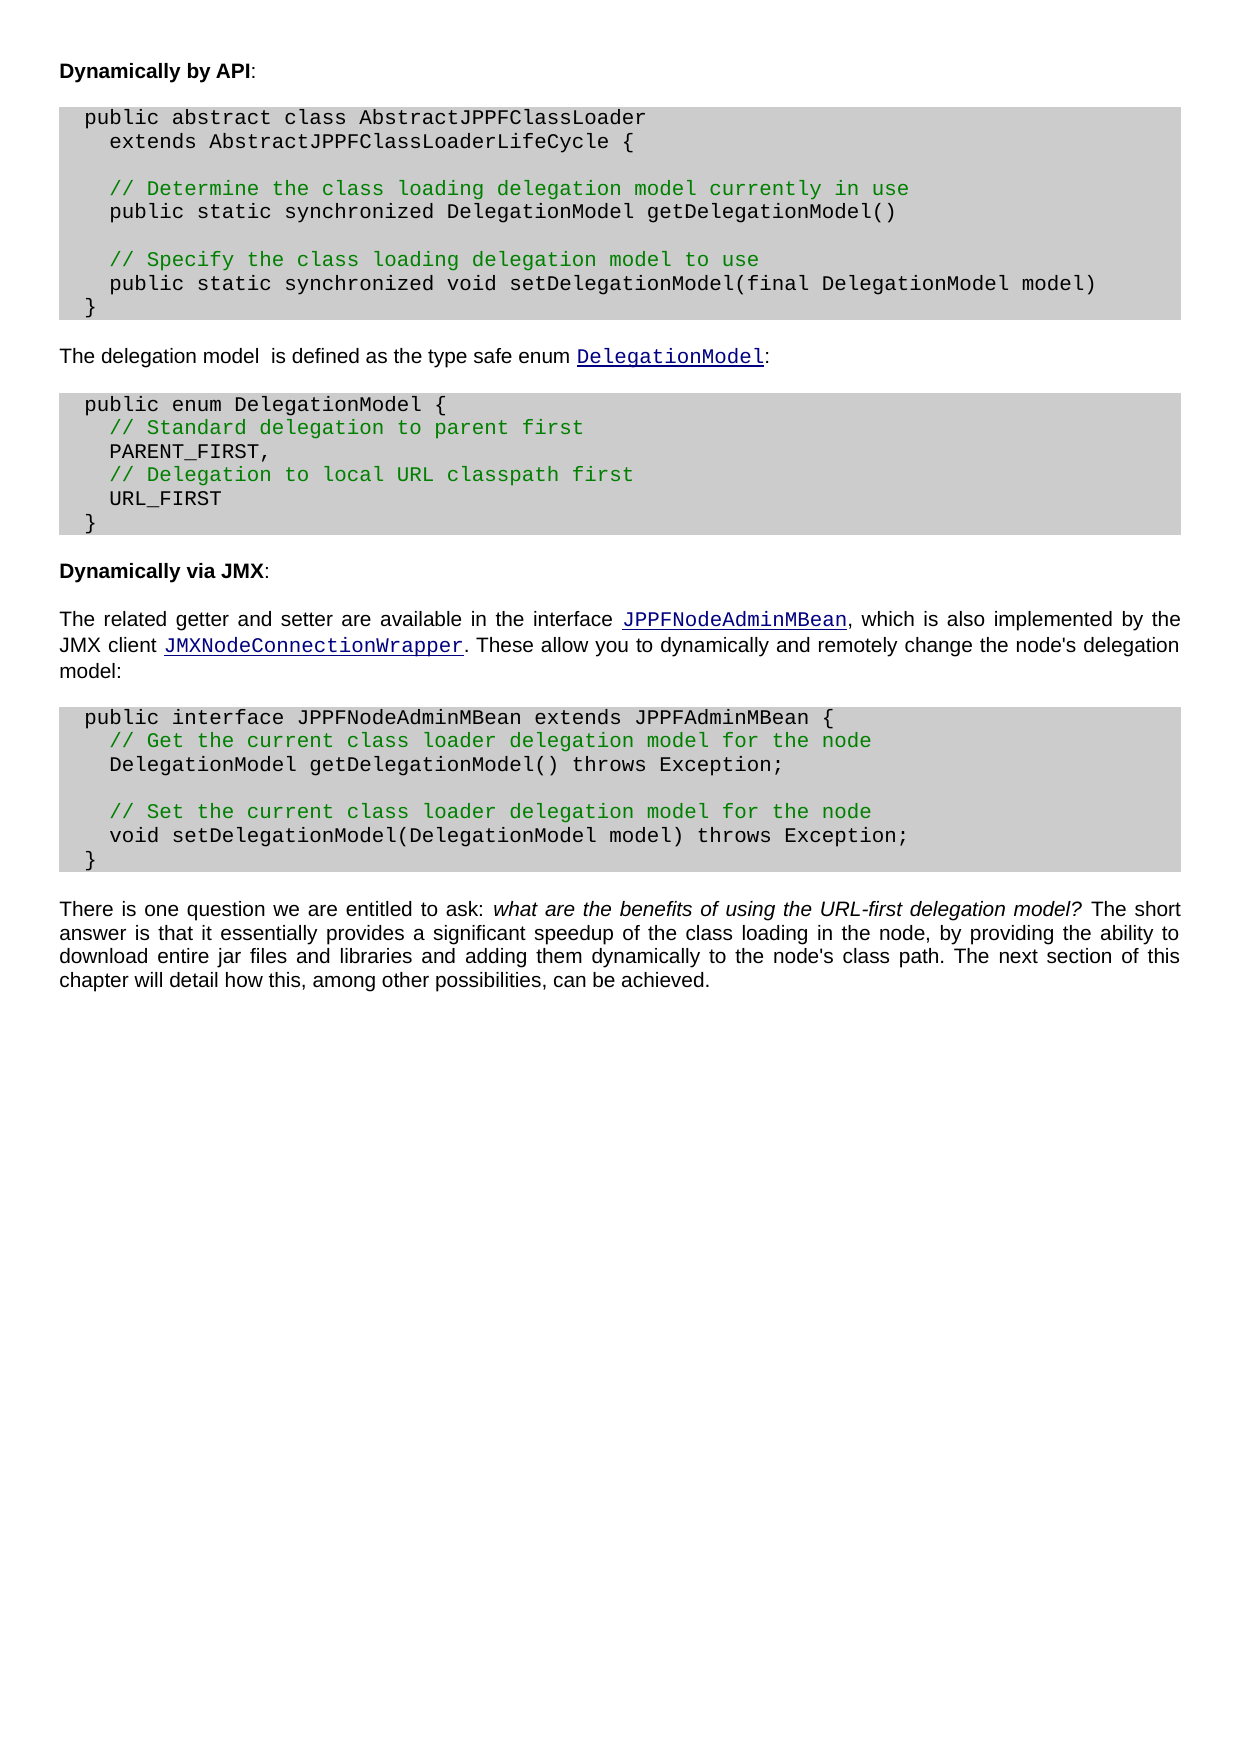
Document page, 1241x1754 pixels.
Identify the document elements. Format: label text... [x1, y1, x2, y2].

text // Get the current class loader delegation model for the node [59, 731, 1181, 754]
text PARENT_FIRST, [59, 441, 1181, 464]
text public static synchronized void setDelegationModel(final DelegationModel model) [59, 272, 1181, 296]
text Dynamically by API: [59, 59, 1181, 83]
text } [59, 849, 1181, 872]
text // Delegation to local URL classpath first [59, 464, 1181, 488]
text // Specify the class loading delegation model to use [59, 249, 1181, 272]
text The delegation model is defined as the type safe enum DelegationModel: [59, 344, 1181, 369]
text } [59, 512, 1181, 535]
text DelegationModel getDelegationModel() throws Exception; [59, 754, 1181, 778]
text public abstract class AbstractJPPFClassLoader [59, 107, 1181, 131]
text // Determine the class loading delegation model currently in use [59, 178, 1181, 202]
text The related getter and setter are available in the interface JPPFNodeAdminMBean, which is also implemented by the JMX client JMXNodeConnectionWrapper. These allow you to dynamically and remotely change the node's delegation model: [59, 607, 1181, 683]
text // Standard delegation to parent first [59, 417, 1181, 441]
text extends AbstractJPPFClassLoaderLifeCycle { [59, 131, 1181, 154]
text public static synchronized DelegationModel getDelegationModel() [59, 202, 1181, 225]
text } [59, 296, 1181, 320]
text URL_FIRST [59, 488, 1181, 512]
text // Set the current class loader delegation model for the node [59, 801, 1181, 825]
text public enum DelegationModel { [59, 393, 1181, 417]
text Dynamically via JMX: [59, 559, 1181, 583]
text public interface JPPFNodeAdminMBean extends JPPFAdminMBean { [59, 707, 1181, 731]
text void setDelegationModel(DelegationModel model) throws Exception; [59, 825, 1181, 849]
text There is one question we are entitled to ask: what are the benefits of using the URL-first delegation model? The short answer is that it essentially provides a significant speedup of the class loading in the node, by providing the ability to download entire jar files and libraries and adding them dynamically to the node's class path. The next section of this chapter will detail how this, among other possibilities, can be achieved. [59, 896, 1181, 992]
